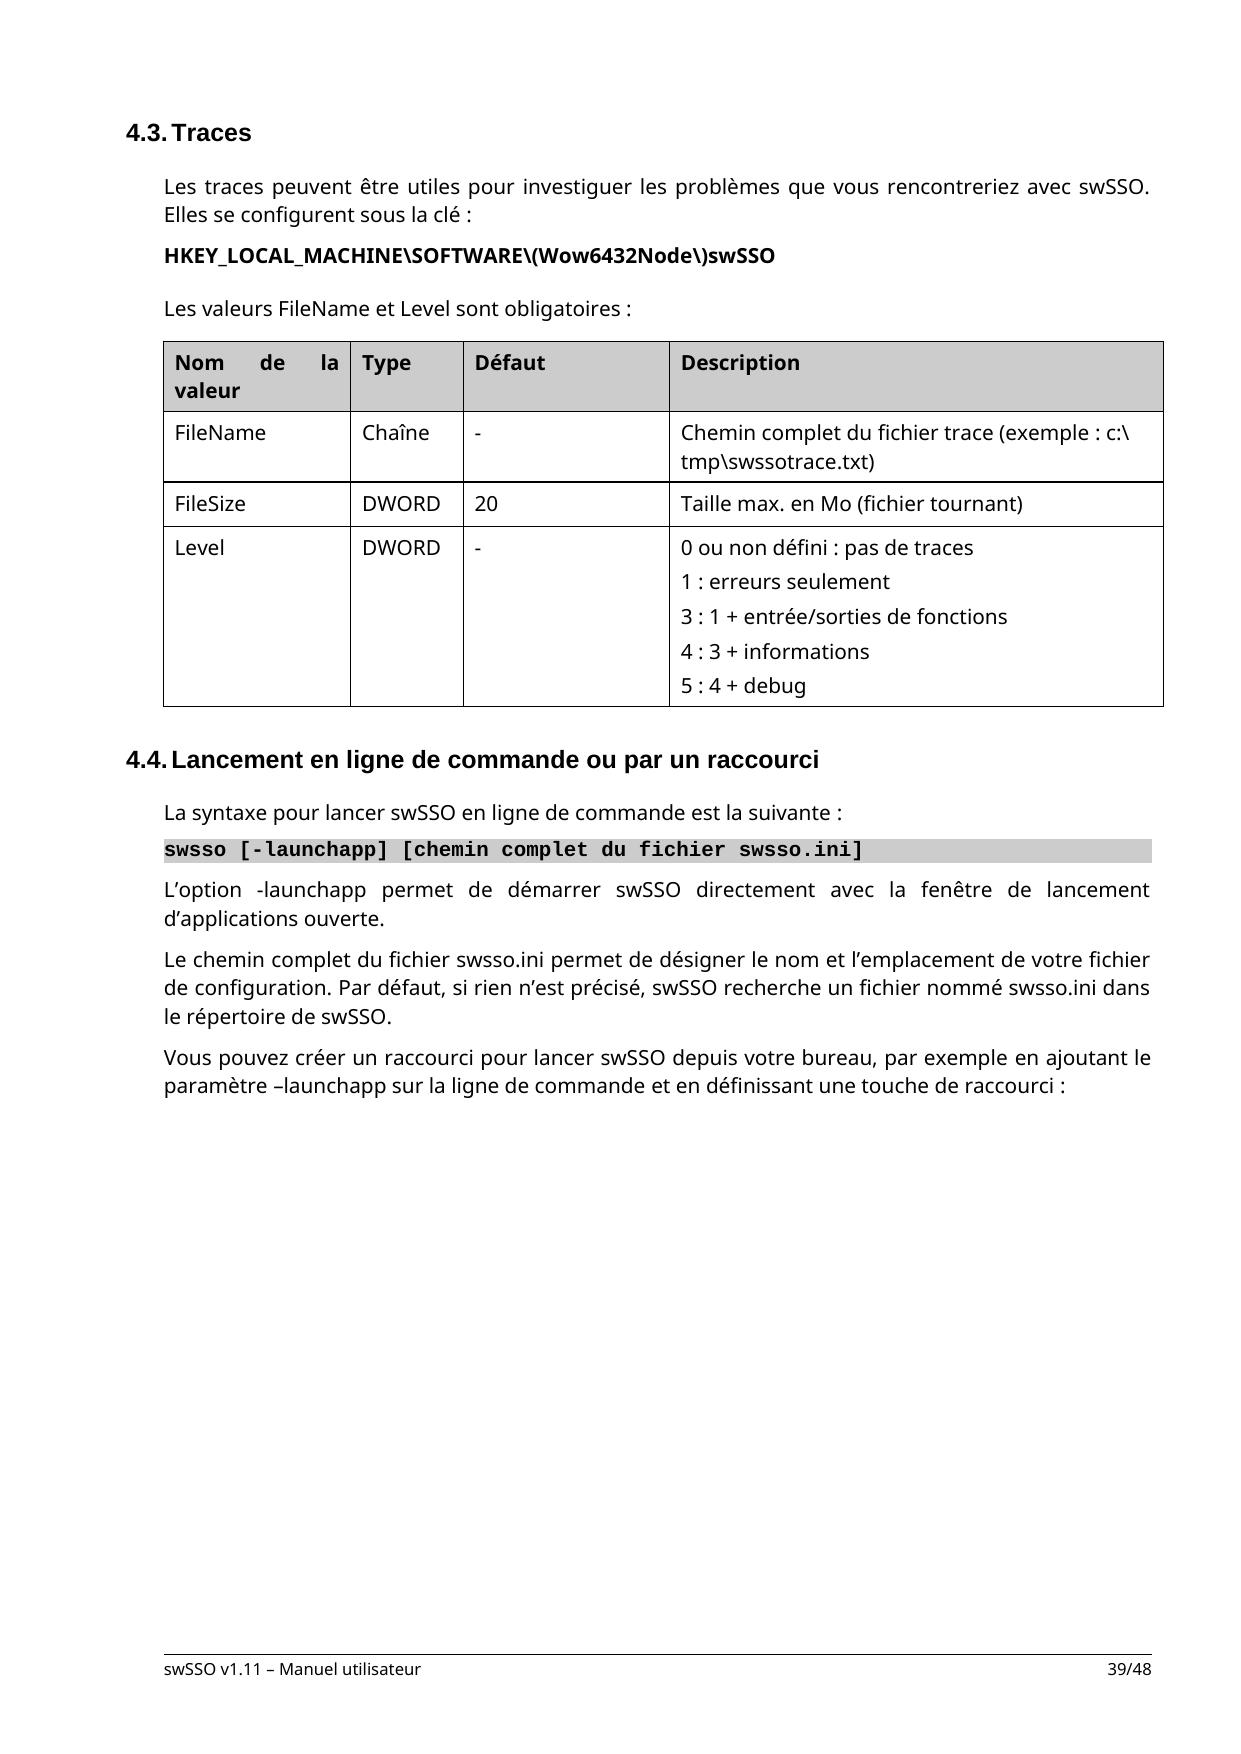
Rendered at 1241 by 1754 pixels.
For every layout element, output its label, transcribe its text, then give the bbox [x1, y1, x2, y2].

table_cell Chaîne [351, 412, 463, 481]
table_cell Chemin complet du fichier trace (exemple : c:\tmp\swssotrace.txt) [670, 412, 1163, 481]
table_cell - [464, 412, 669, 481]
table_header Défaut [464, 342, 669, 411]
table_cell Taille max. en Mo (fichier tournant) [670, 483, 1163, 526]
table_cell FileName [164, 412, 350, 481]
text Vous pouvez créer un raccourci pour lancer swSSO depuis votre bureau, par exemple en ajoutant le paramètre –launchapp sur la ligne de commande et en définissant une touche de raccourci : [164, 1043, 1152, 1100]
subtitle Traces [126, 118, 1152, 147]
table_cell DWORD [351, 483, 463, 526]
table_cell - [464, 527, 669, 706]
subtitle Lancement en ligne de commande ou par un raccourci [126, 745, 1152, 773]
text Les valeurs FileName et Level sont obligatoires : [164, 294, 1152, 323]
text Les traces peuvent être utiles pour investiguer les problèmes que vous rencontreriez avec swSSO. Elles se configurent sous la clé : [164, 172, 1152, 229]
table_header Nom de la valeur [164, 342, 350, 411]
text Le chemin complet du fichier swsso.ini permet de désigner le nom et l’emplacement de votre fichier de configuration. Par défaut, si rien n’est précisé, swSSO recherche un fichier nommé swsso.ini dans le répertoire de swSSO. [164, 945, 1152, 1030]
text La syntaxe pour lancer swSSO en ligne de commande est la suivante : [164, 798, 1152, 827]
text HKEY_LOCAL_MACHINE\SOFTWARE\(Wow6432Node\)swSSO [164, 241, 1152, 270]
table_header Description [670, 342, 1163, 411]
text swsso [-launchapp] [chemin complet du fichier swsso.ini] [164, 839, 1152, 863]
table_cell Level [164, 527, 350, 706]
table_cell DWORD [351, 527, 463, 706]
text L’option -launchapp permet de démarrer swSSO directement avec la fenêtre de lancement d’applications ouverte. [164, 876, 1152, 932]
table_cell 20 [464, 483, 669, 526]
table_header Type [351, 342, 463, 411]
table_cell 0 ou non défini : pas de traces 1 : erreurs seulement 3 : 1 + entrée/sorties de fonctions 4 : 3 + informations 5 : 4 + debug [670, 527, 1163, 706]
table_cell FileSize [164, 483, 350, 526]
